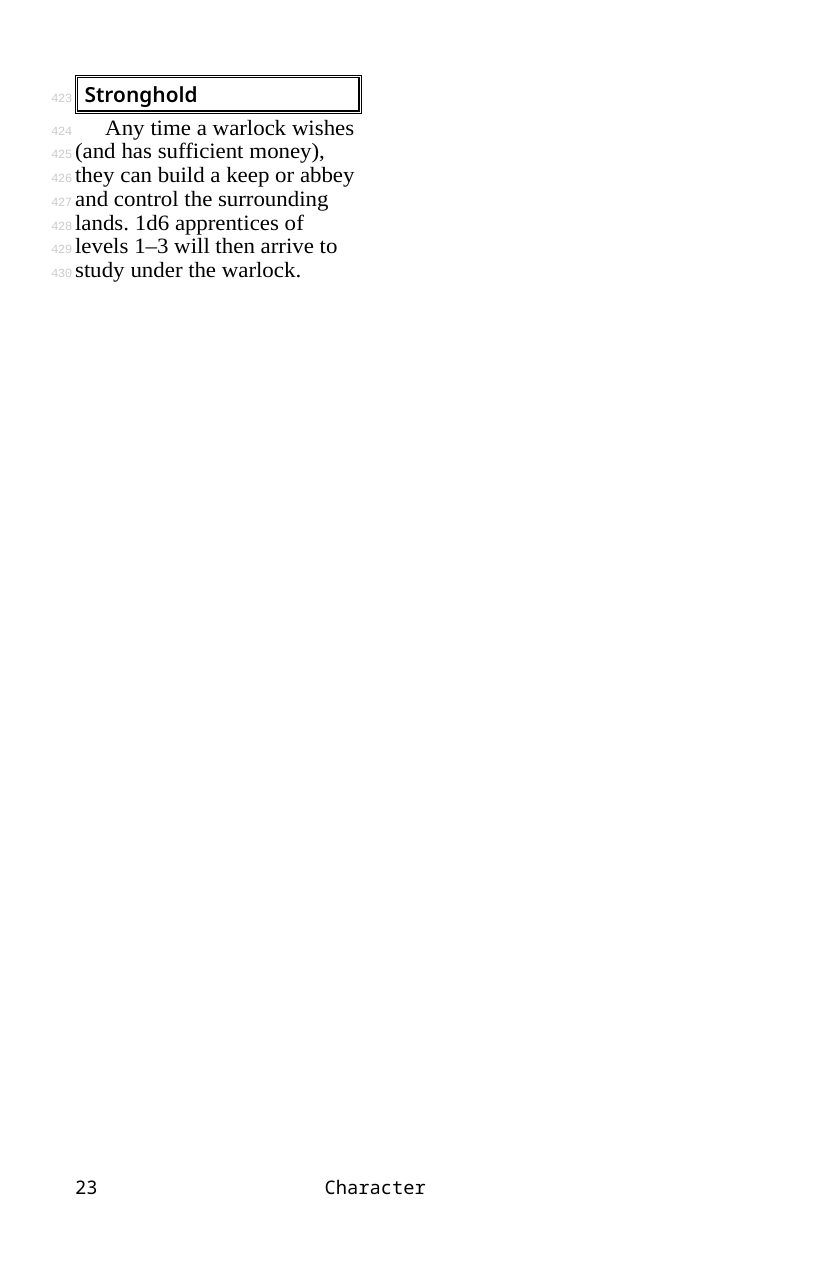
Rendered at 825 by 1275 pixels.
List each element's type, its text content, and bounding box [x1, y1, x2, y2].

text Any time a warlock wishes (and has sufficient money), they can build a keep or abbey and control the surrounding lands. 1d6 apprentices of levels 1–3 will then arrive to study under the warlock. [75, 116, 362, 282]
